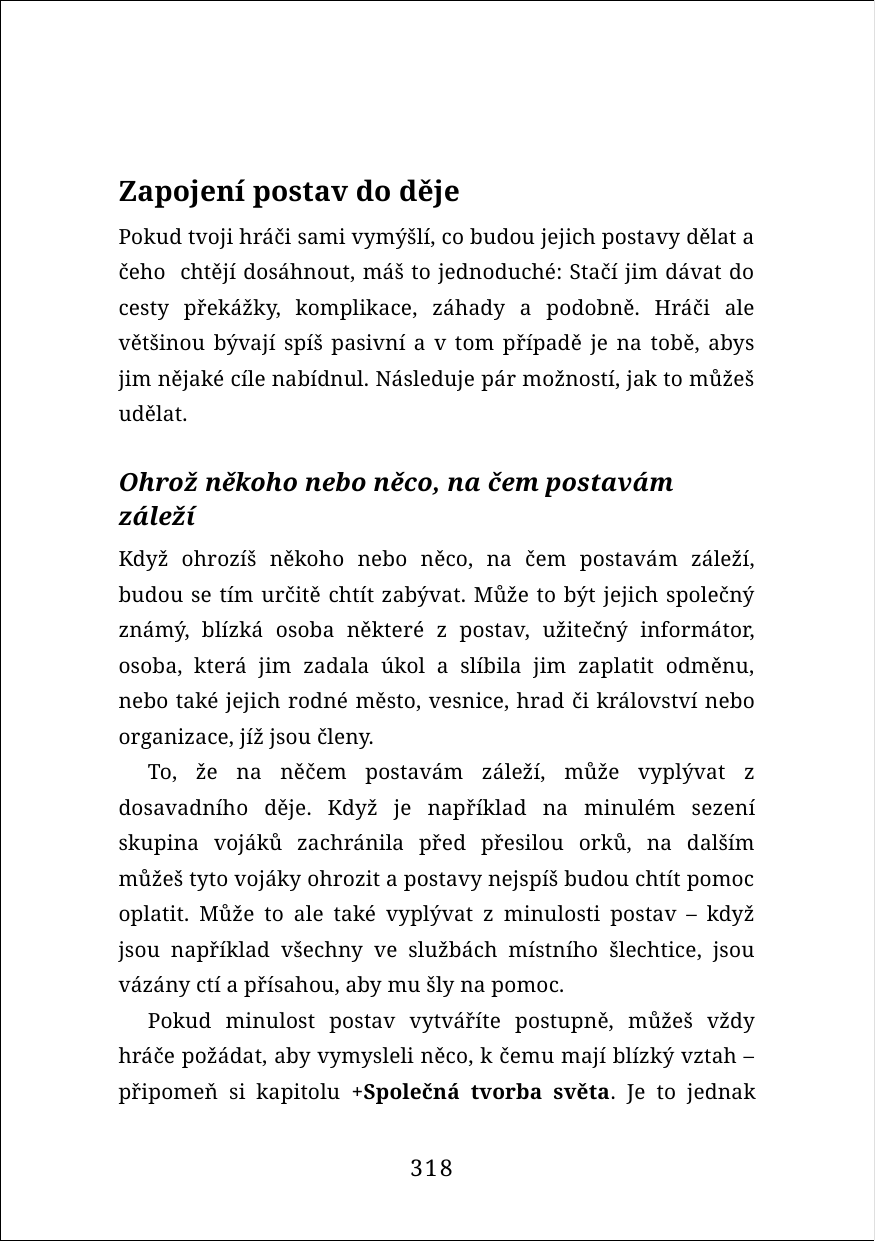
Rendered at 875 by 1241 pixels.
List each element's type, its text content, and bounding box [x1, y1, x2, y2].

text Když ohrozíš někoho nebo něco, na čem postavám záleží, budou se tím určitě chtít zabývat. Může to být jejich společný známý, blízká osoba některé z postav, užitečný informátor, osoba, která jim zadala úkol a slíbila jim zaplatit odměnu, nebo také jejich rodné město, vesnice, hrad či království nebo organizace, jíž jsou členy. To, že na něčem postavám záleží, může vyplývat z dosavadního děje. Když je například na minulém sezení skupina vojáků zachránila před přesilou orků, na dalším můžeš tyto vojáky ohrozit a postavy nejspíš budou chtít pomoc oplatit. Může to ale také vyplývat z minulosti postav – když jsou například všechny ve službách místního šlechtice, jsou vázány ctí a přísahou, aby mu šly na pomoc. Pokud minulost postav vytváříte postupně, můžeš vždy hráče požádat, aby vymysleli něco, k čemu mají blízký vztah – připomeň si kapitolu +Společná tvorba světa. Je to jednak [118, 544, 756, 1106]
text Pokud tvoji hráči sami vymýšlí, co budou jejich postavy dělat a čeho chtějí dosáhnout, máš to jednoduché: Stačí jim dávat do cesty překážky, komplikace, záhady a podobně. Hráči ale většinou bývají spíš pasivní a v tom případě je na tobě, abys jim nějaké cíle nabídnul. Následuje pár možností, jak to můžeš udělat. [118, 222, 756, 428]
subtitle Zapojení postav do děje [118, 172, 756, 210]
subtitle Ohrož někoho nebo něco, na čem postavám záleží [118, 464, 756, 533]
